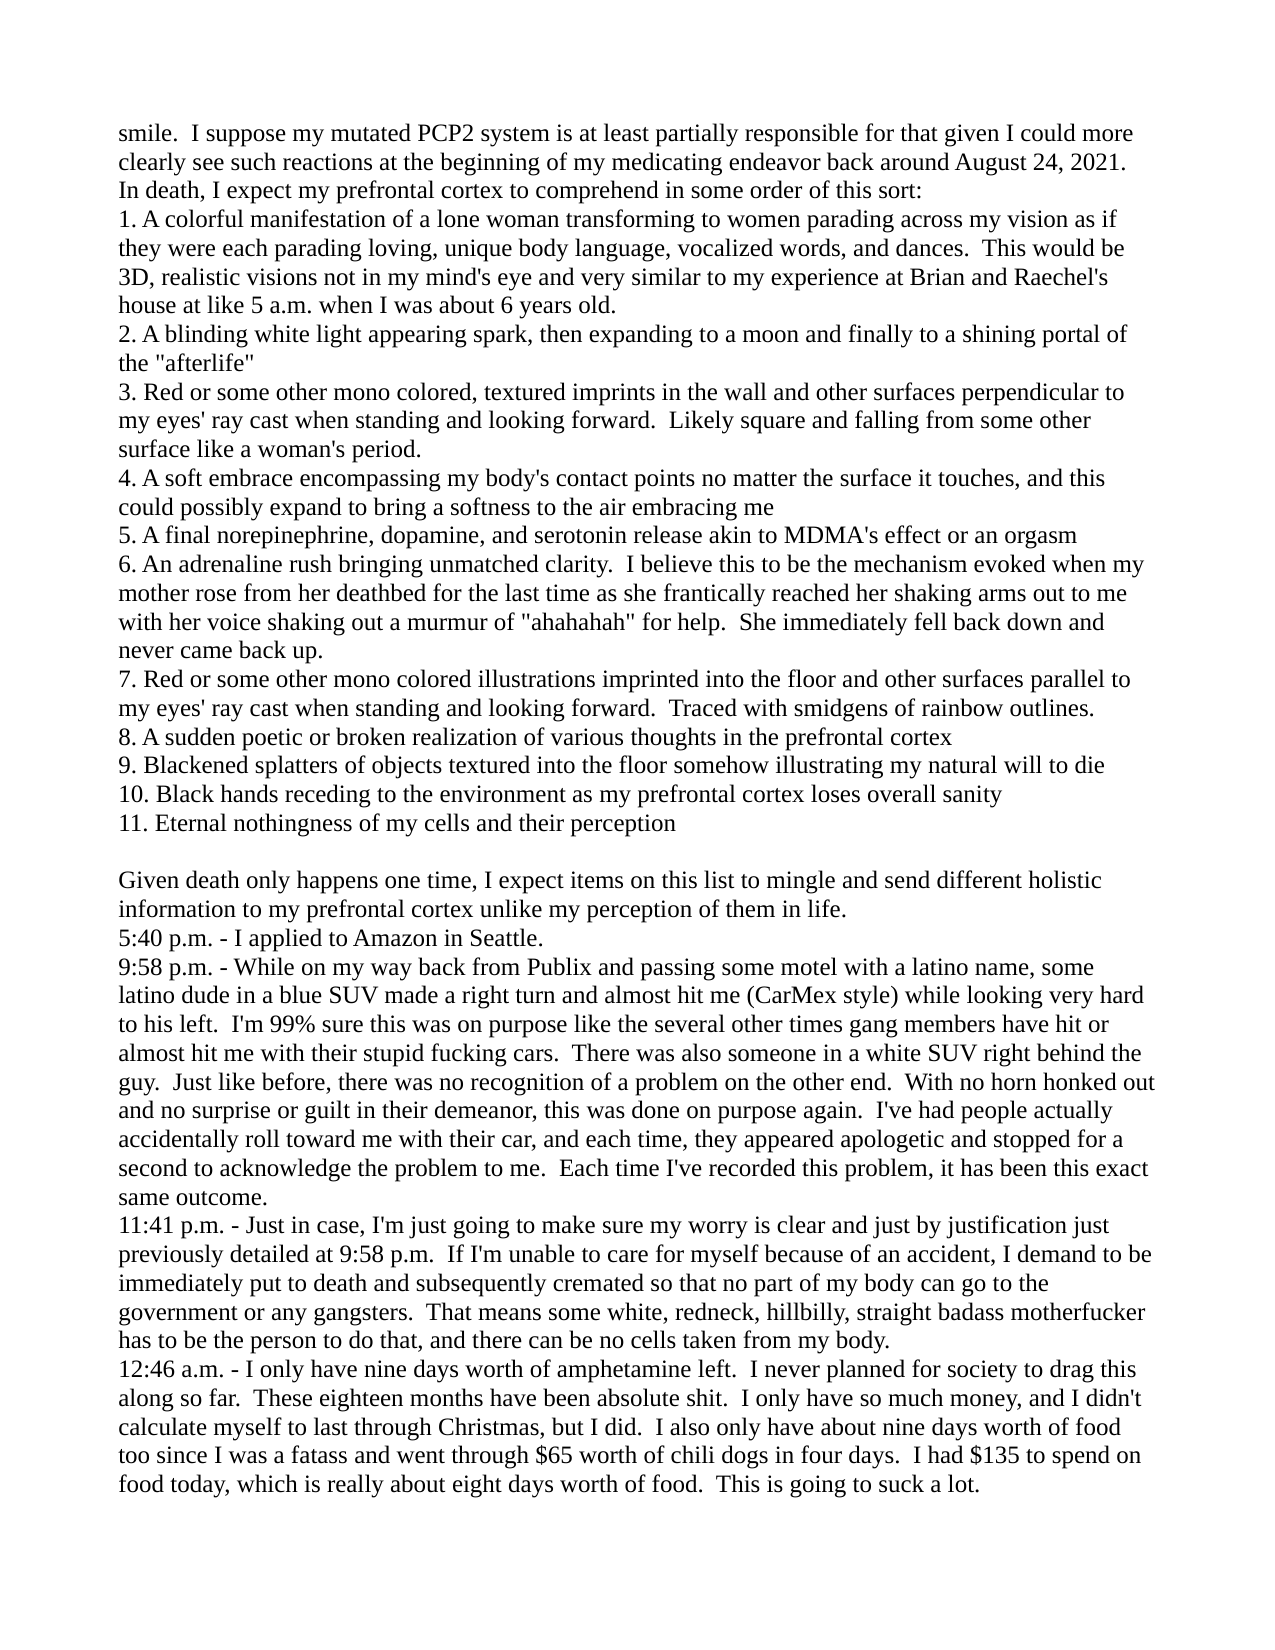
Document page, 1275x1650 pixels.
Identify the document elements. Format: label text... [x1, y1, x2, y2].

text Given death only happens one time, I expect items on this list to mingle and send different holistic information to my prefrontal cortex unlike my perception of them in life. [118, 866, 1157, 923]
text smile. I suppose my mutated PCP2 system is at least partially responsible for that given I could more clearly see such reactions at the beginning of my medicating endeavor back around August 24, 2021. [118, 118, 1157, 176]
text 3. Red or some other mono colored, textured imprints in the wall and other surfaces perpendicular to my eyes' ray cast when standing and looking forward. Likely square and falling from some other surface like a woman's period. [118, 377, 1157, 463]
text 1. A colorful manifestation of a lone woman transforming to women parading across my vision as if they were each parading loving, unique body language, vocalized words, and dances. This would be 3D, realistic visions not in my mind's eye and very similar to my experience at Brian and Raechel's house at like 5 a.m. when I was about 6 years old. [118, 204, 1157, 319]
text 9:58 p.m. - While on my way back from Publix and passing some motel with a latino name, some latino dude in a blue SUV made a right turn and almost hit me (CarMex style) while looking very hard to his left. I'm 99% sure this was on purpose like the several other times gang members have hit or almost hit me with their stupid fucking cars. There was also someone in a white SUV right behind the guy. Just like before, there was no recognition of a problem on the other end. With no horn honked out and no surprise or guilt in their demeanor, this was done on purpose again. I've had people actually accidentally roll toward me with their car, and each time, they appeared apologetic and stopped for a second to acknowledge the problem to me. Each time I've recorded this problem, it has been this exact same outcome. [118, 952, 1157, 1211]
text 10. Black hands receding to the environment as my prefrontal cortex loses overall sanity [118, 779, 1157, 808]
text 11:41 p.m. - Just in case, I'm just going to make sure my worry is clear and just by justification just previously detailed at 9:58 p.m. If I'm unable to care for myself because of an accident, I demand to be immediately put to death and subsequently cremated so that no part of my body can go to the government or any gangsters. That means some white, redneck, hillbilly, straight badass motherfucker has to be the person to do that, and there can be no cells taken from my body. [118, 1211, 1157, 1354]
text 6. An adrenaline rush bringing unmatched clarity. I believe this to be the mechanism evoked when my mother rose from her deathbed for the last time as she frantically reached her shaking arms out to me with her voice shaking out a murmur of "ahahahah" for help. She immediately fell back down and never came back up. [118, 549, 1157, 664]
text 9. Blackened splatters of objects textured into the floor somehow illustrating my natural will to die [118, 751, 1157, 779]
text 8. A sudden poetic or broken realization of various thoughts in the prefrontal cortex [118, 722, 1157, 751]
text 5. A final norepinephrine, dopamine, and serotonin release akin to MDMA's effect or an orgasm [118, 521, 1157, 549]
text 4. A soft embrace encompassing my body's contact points no matter the surface it touches, and this could possibly expand to bring a softness to the air embracing me [118, 463, 1157, 521]
text 5:40 p.m. - I applied to Amazon in Seattle. [118, 923, 1157, 952]
text 7. Red or some other mono colored illustrations imprinted into the floor and other surfaces parallel to my eyes' ray cast when standing and looking forward. Traced with smidgens of rainbow outlines. [118, 664, 1157, 722]
text In death, I expect my prefrontal cortex to comprehend in some order of this sort: [118, 176, 1157, 204]
text 2. A blinding white light appearing spark, then expanding to a moon and finally to a shining portal of the "afterlife" [118, 319, 1157, 377]
text 12:46 a.m. - I only have nine days worth of amphetamine left. I never planned for society to drag this along so far. These eighteen months have been absolute shit. I only have so much money, and I didn't calculate myself to last through Christmas, but I did. I also only have about nine days worth of food too since I was a fatass and went through $65 worth of chili dogs in four days. I had $135 to spend on food today, which is really about eight days worth of food. This is going to suck a lot. [118, 1354, 1157, 1498]
text 11. Eternal nothingness of my cells and their perception [118, 808, 1157, 837]
